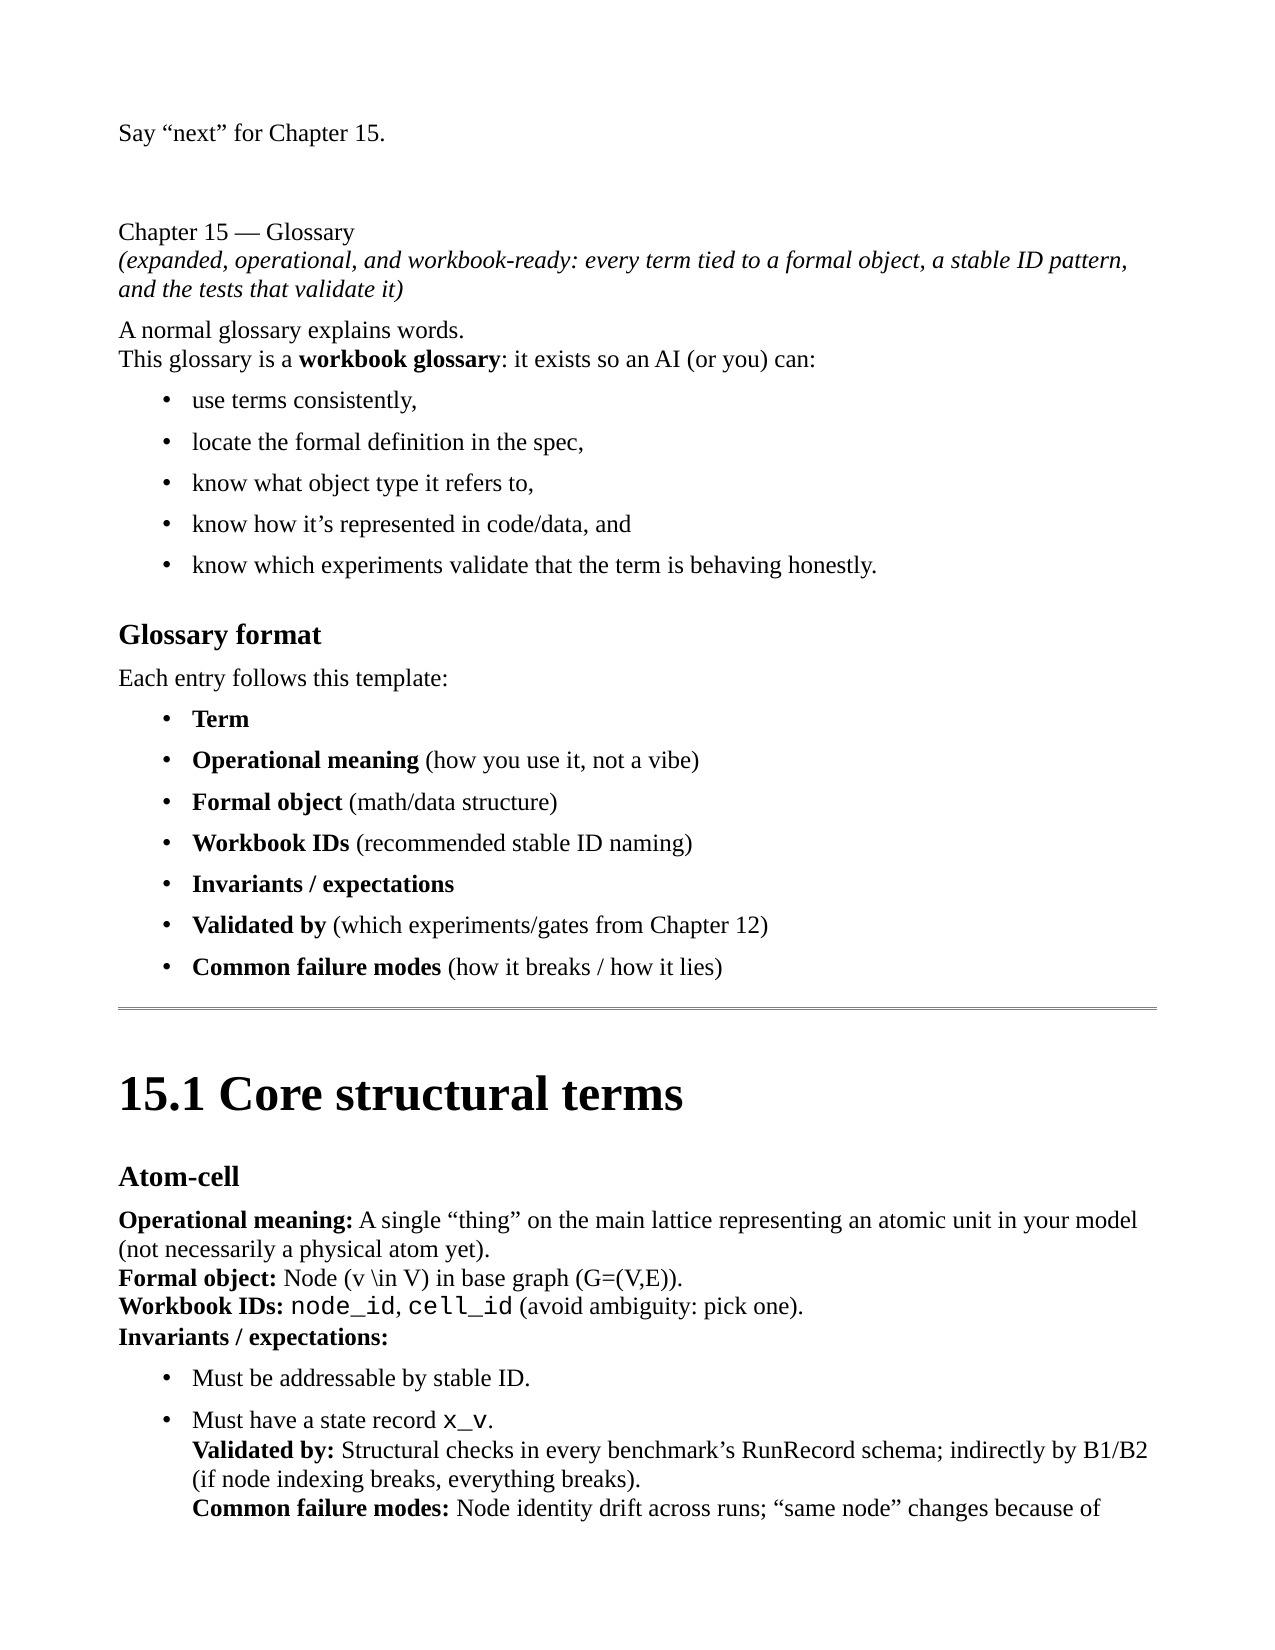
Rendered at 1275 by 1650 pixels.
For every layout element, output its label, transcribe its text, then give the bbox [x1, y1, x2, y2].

subtitle Glossary format [118, 617, 1157, 650]
subtitle Atom-cell [118, 1159, 1157, 1193]
text Chapter 15 — Glossary [118, 159, 1157, 246]
text Say “next” for Chapter 15. [118, 118, 1157, 147]
list locate the formal definition in the spec, [162, 427, 1157, 456]
list use terms consistently, [162, 386, 1157, 414]
list Validated by (which experiments/gates from Chapter 12) [162, 910, 1157, 939]
list Formal object (math/data structure) [162, 787, 1157, 815]
list Term [162, 704, 1157, 733]
subtitle 15.1 Core structural terms [118, 1064, 1157, 1122]
text A normal glossary explains words. This glossary is a workbook glossary: it exists so an AI (or you) can: [118, 316, 1157, 373]
text (expanded, operational, and workbook-ready: every term tied to a formal object, a stable ID pattern, and the tests that validate it) [118, 246, 1157, 303]
list Workbook IDs (recommended stable ID naming) [162, 828, 1157, 857]
list Common failure modes (how it breaks / how it lies) [162, 952, 1157, 980]
list Operational meaning (how you use it, not a vibe) [162, 745, 1157, 774]
list Invariants / expectations [162, 869, 1157, 898]
list know which experiments validate that the term is behaving honestly. [162, 551, 1157, 579]
text Each entry follows this template: [118, 663, 1157, 692]
list know how it’s represented in code/data, and [162, 509, 1157, 538]
list know what object type it refers to, [162, 468, 1157, 497]
list Must have a state record x_v. Validated by: Structural checks in every benchmark’s RunRecord schema; indirectly by B1/B2 (if node indexing breaks, everything breaks). Common failure modes: Node identity drift across runs; “same node” changes because of [162, 1405, 1157, 1522]
text Operational meaning: A single “thing” on the main lattice representing an atomic unit in your model (not necessarily a physical atom yet). Formal object: Node (v \in V) in base graph (G=(V,E)). Workbook IDs: node_id, cell_id (avoid ambiguity: pick one). Invariants / expectations: [118, 1205, 1157, 1351]
list Must be addressable by stable ID. [162, 1363, 1157, 1392]
